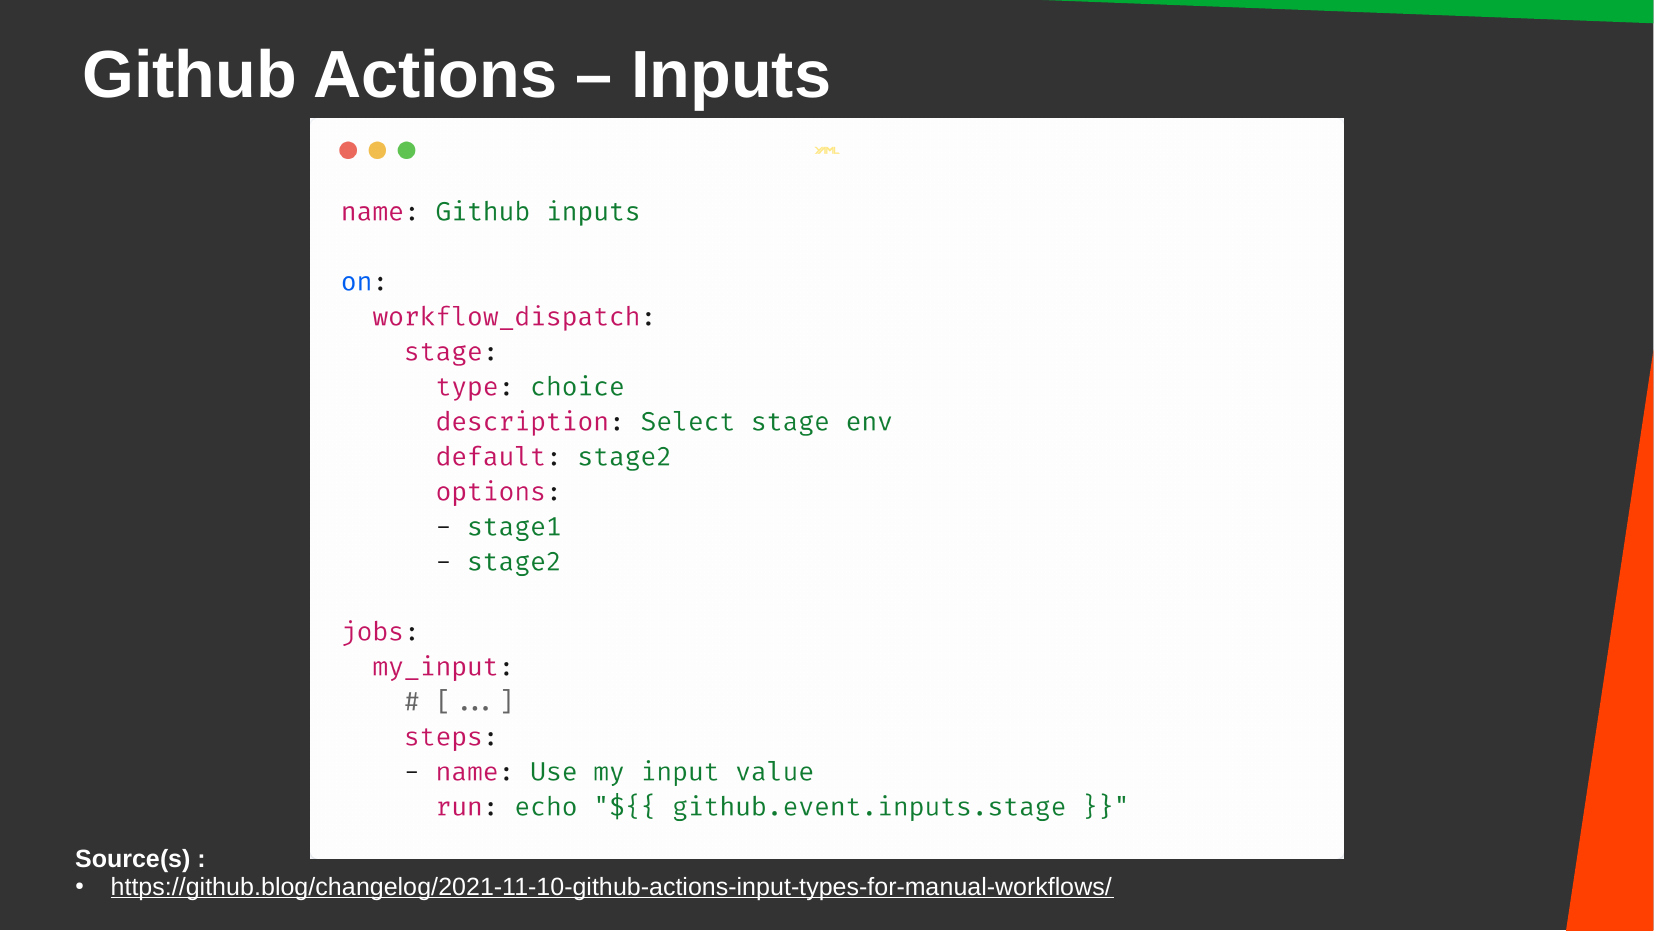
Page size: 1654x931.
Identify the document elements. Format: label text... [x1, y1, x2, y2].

picture [310, 118, 1344, 859]
title Github Actions – Inputs [82, 37, 1595, 119]
text_box Source(s) : https://github.blog/changelog/2021-11-10-github-actions-input-types-for-manual-workflows/ [60, 799, 1546, 909]
text_box [1565, 346, 1654, 931]
text_box [1042, 0, 1654, 24]
